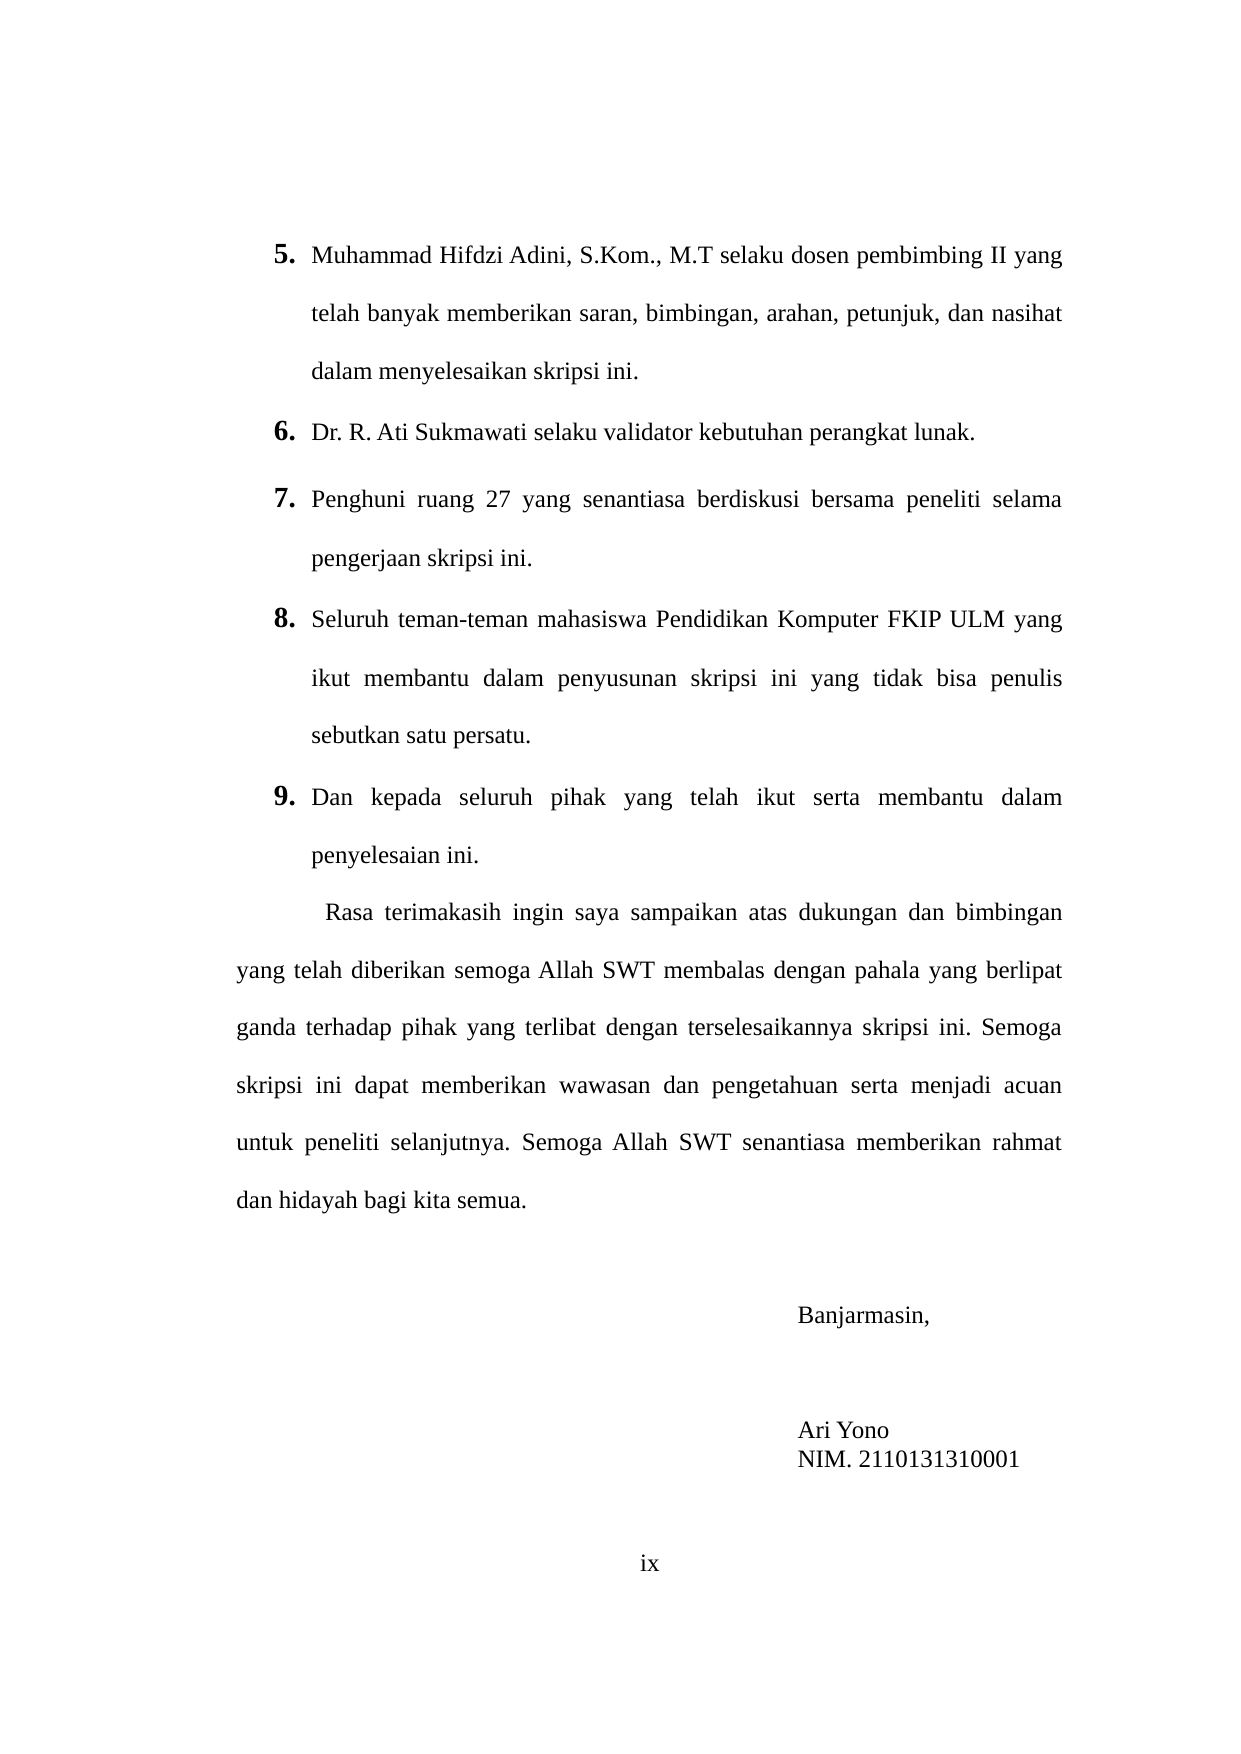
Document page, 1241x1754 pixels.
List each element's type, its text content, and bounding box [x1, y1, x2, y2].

table_cell [236, 1415, 797, 1444]
table_cell [798, 1329, 1063, 1357]
table_cell [798, 1358, 1063, 1386]
list Muhammad Hifdzi Adini, S.Kom., M.T selaku dosen pembimbing II yang telah banyak memberikan saran, bimbingan, arahan, petunjuk, dan nasihat dalam menyelesaikan skripsi ini. [274, 236, 1063, 385]
table_header Banjarmasin, [798, 1300, 1063, 1329]
table_cell [236, 1358, 797, 1386]
table_cell [236, 1329, 797, 1357]
table_header [236, 1300, 797, 1329]
list Dan kepada seluruh pihak yang telah ikut serta membantu dalam penyelesaian ini. [274, 778, 1063, 869]
list Seluruh teman-teman mahasiswa Pendidikan Komputer FKIP ULM yang ikut membantu dalam penyusunan skripsi ini yang tidak bisa penulis sebutkan satu persatu. [274, 600, 1063, 749]
table_cell [236, 1386, 797, 1415]
table_cell [798, 1386, 1063, 1415]
table_cell [236, 1444, 797, 1472]
text Rasa terimakasih ingin saya sampaikan atas dukungan dan bimbingan yang telah diberikan semoga Allah SWT membalas dengan pahala yang berlipat ganda terhadap pihak yang terlibat dengan terselesaikannya skripsi ini. Semoga skripsi ini dapat memberikan wawasan dan pengetahuan serta menjadi acuan untuk peneliti selanjutnya. Semoga Allah SWT senantiasa memberikan rahmat dan hidayah bagi kita semua. [236, 897, 1063, 1214]
list Penghuni ruang 27 yang senantiasa berdiskusi bersama peneliti selama pengerjaan skripsi ini. [274, 481, 1063, 572]
table_cell NIM. 2110131310001 [798, 1444, 1063, 1472]
list Dr. R. Ati Sukmawati selaku validator kebutuhan perangkat lunak. [274, 413, 1063, 447]
table_cell Ari Yono [798, 1415, 1063, 1444]
